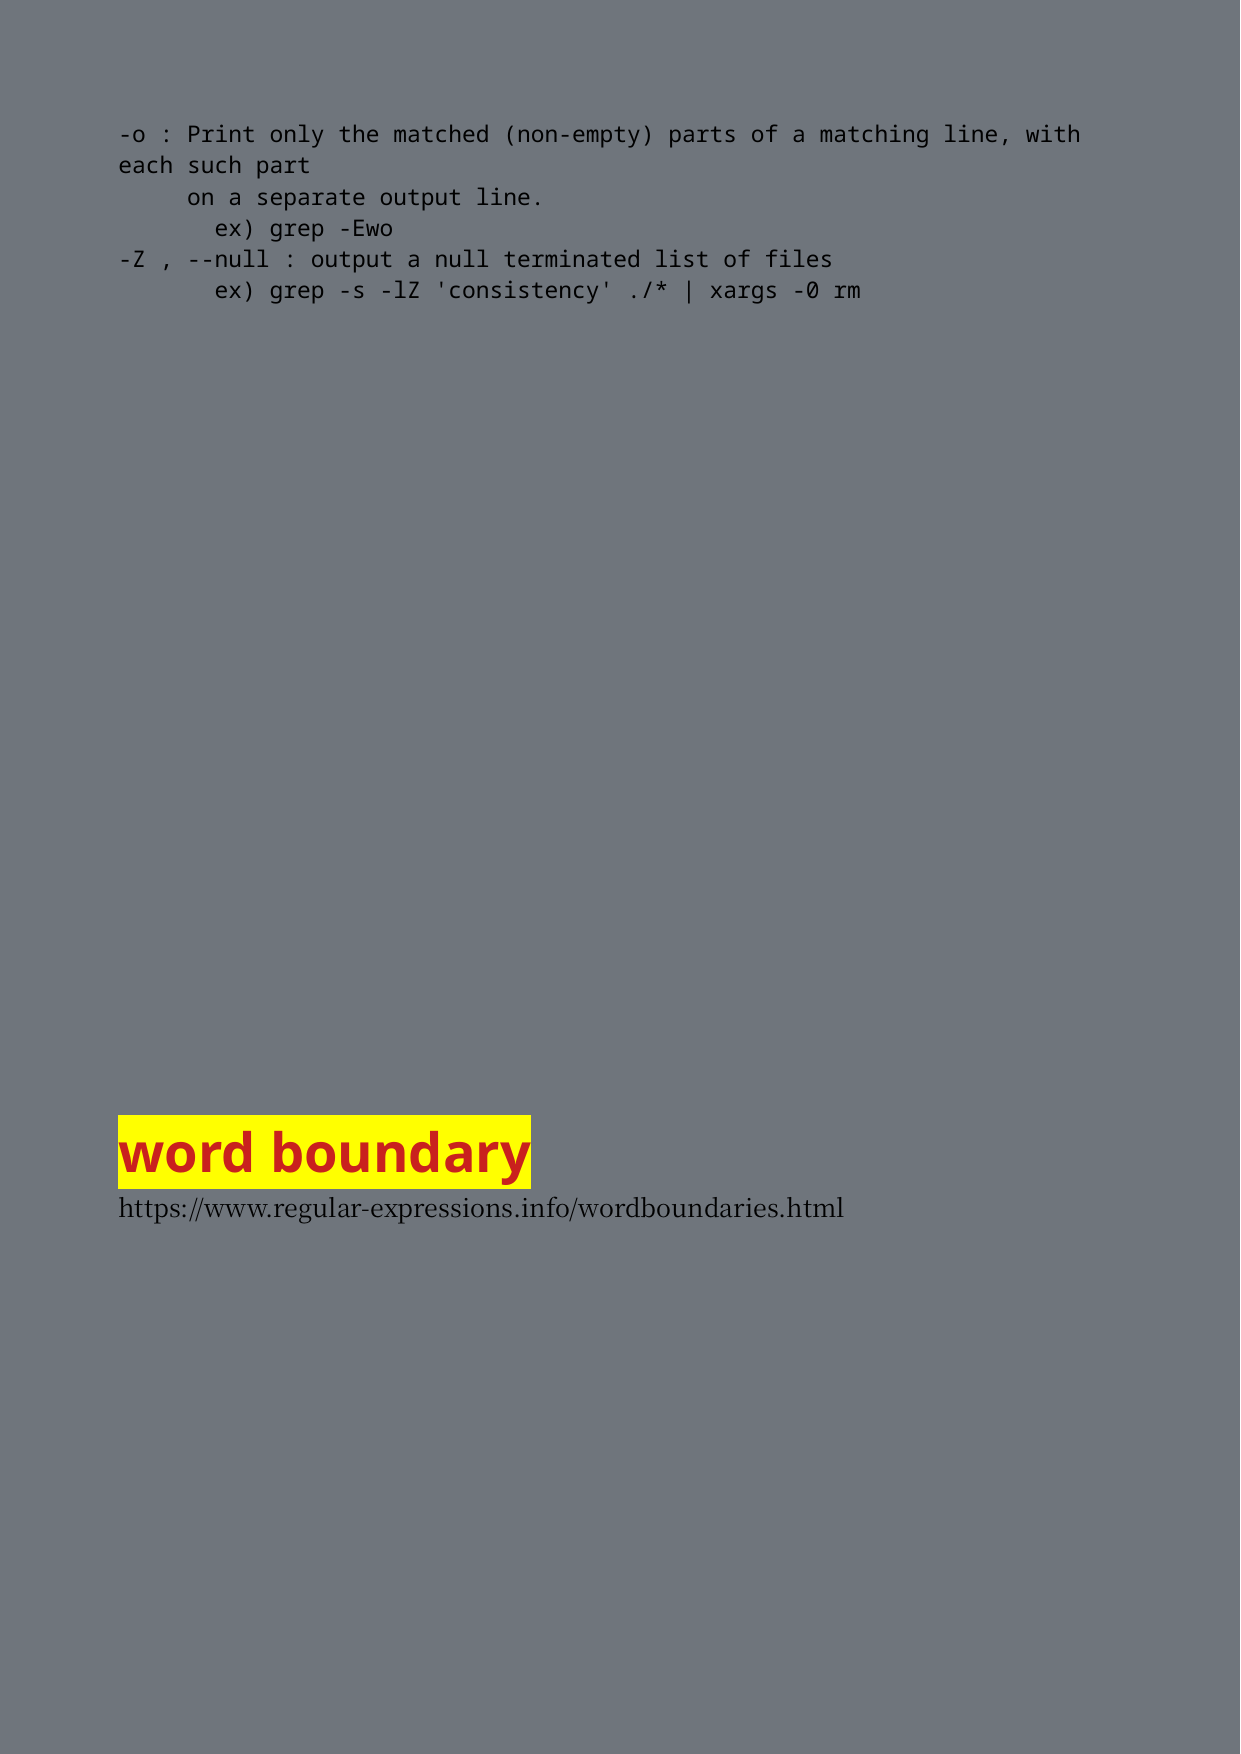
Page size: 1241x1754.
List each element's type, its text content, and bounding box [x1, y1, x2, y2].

text ex) grep -Ewo [118, 212, 1122, 243]
text on a separate output line. [118, 181, 1122, 212]
text https://www.regular-expressions.info/wordboundaries.html [118, 1189, 1122, 1225]
text ex) grep -s -lZ 'consistency' ./* | xargs -0 rm [118, 274, 1122, 306]
text word boundary [118, 1115, 1122, 1189]
text -Z , --null : output a null terminated list of files [118, 243, 1122, 274]
text -o : Print only the matched (non-empty) parts of a matching line, with each such part [118, 118, 1122, 181]
